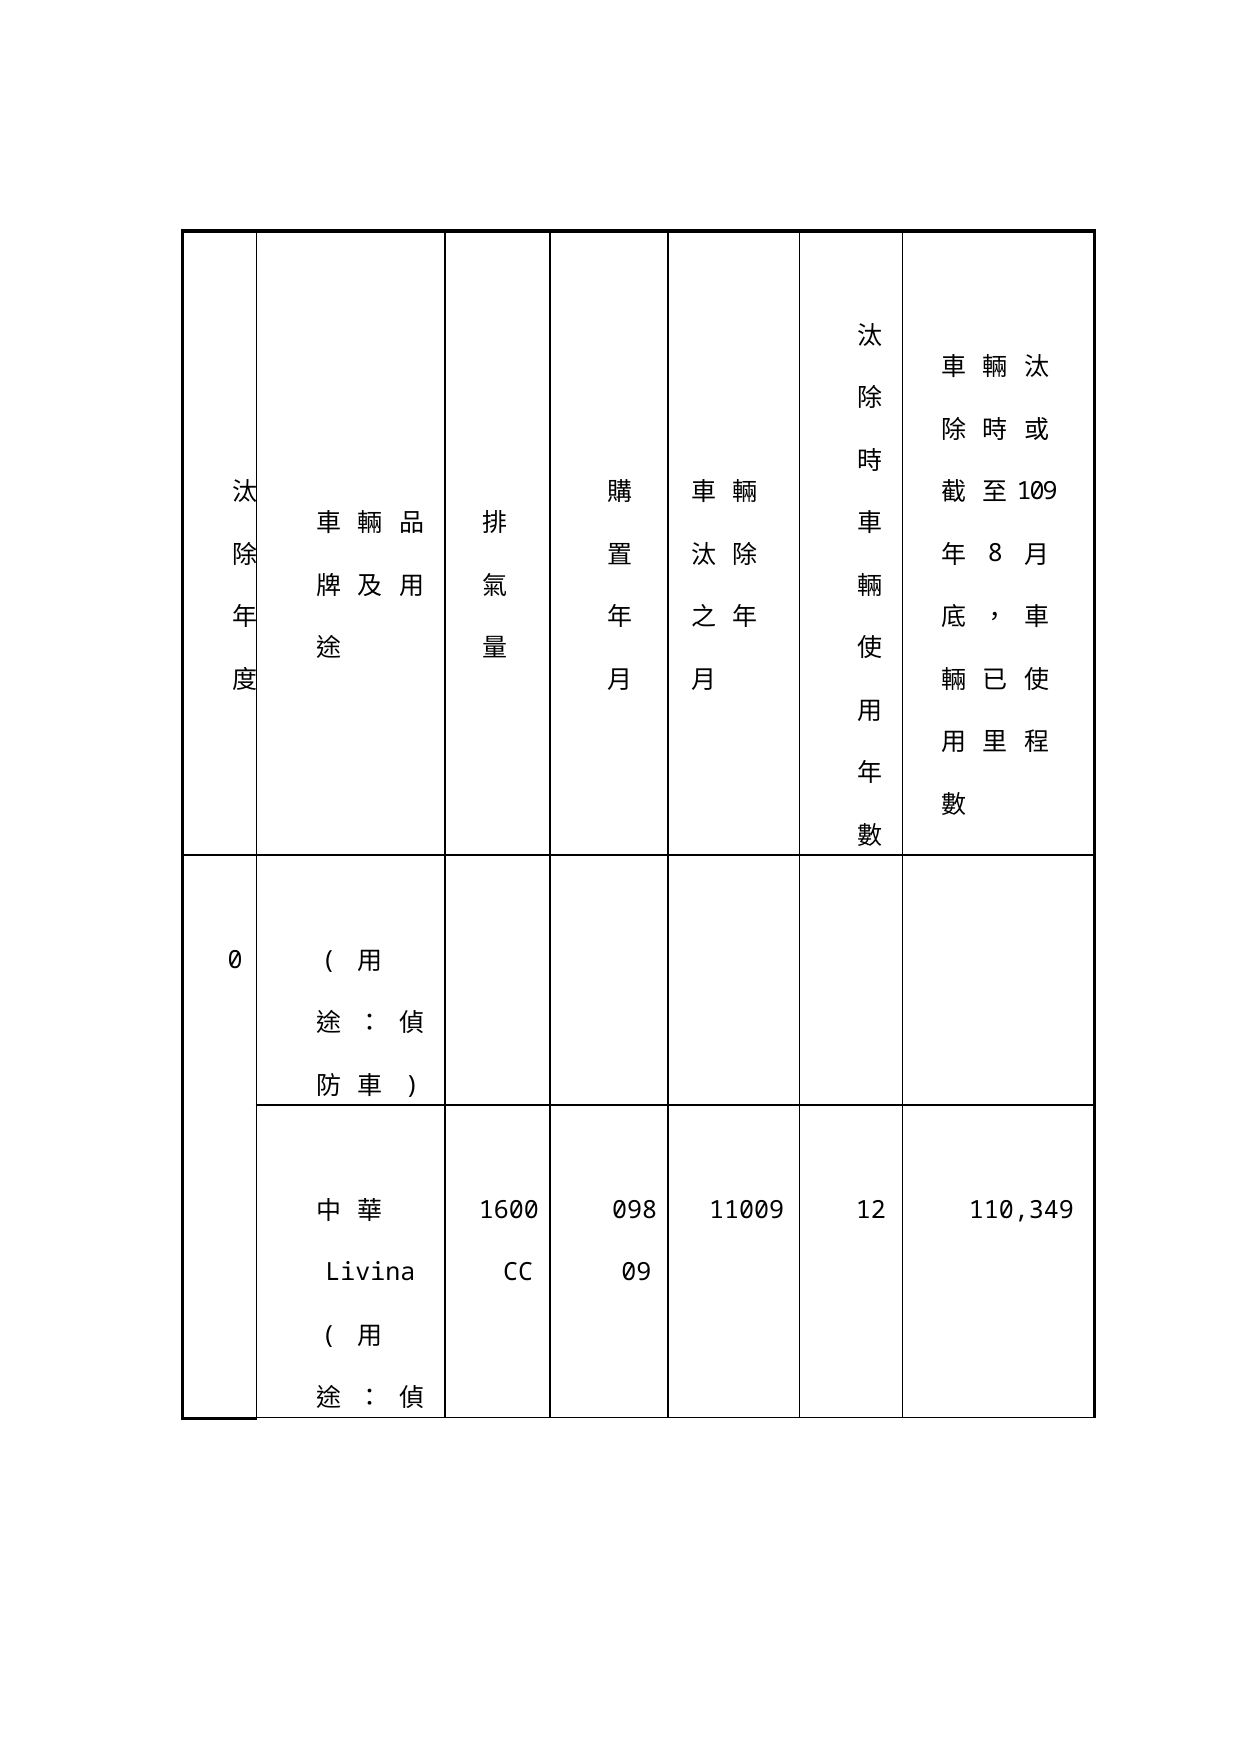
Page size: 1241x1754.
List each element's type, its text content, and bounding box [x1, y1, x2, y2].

table_cell [800, 856, 902, 1104]
table_cell [903, 856, 1093, 1104]
table_cell [446, 856, 549, 1104]
table_cell [669, 856, 799, 1104]
table_cell 1600CC [446, 1106, 549, 1417]
table_cell (用途：偵防車) [257, 856, 444, 1104]
table_header 車輛汰除時或截至109年8月底，車輛已使用里程數 [903, 233, 1093, 854]
table_header 排氣量 [446, 233, 549, 854]
table_cell [551, 856, 667, 1104]
table_header 購置年月 [551, 233, 667, 854]
table_cell 110,349 [903, 1106, 1093, 1417]
table_header 車輛品牌及用途 [257, 233, 444, 854]
table_cell 中華Livina (用途：偵 [257, 1106, 444, 1417]
table_header 汰除時車輛使用年數 [800, 233, 902, 854]
table_header 車輛汰除之年月 [669, 233, 799, 854]
table_cell 09809 [551, 1106, 667, 1417]
table_cell 12 [800, 1106, 902, 1417]
table_header 汰除年度 [184, 233, 256, 854]
table_cell 0 [184, 856, 256, 1417]
table_cell 11009 [669, 1106, 799, 1417]
